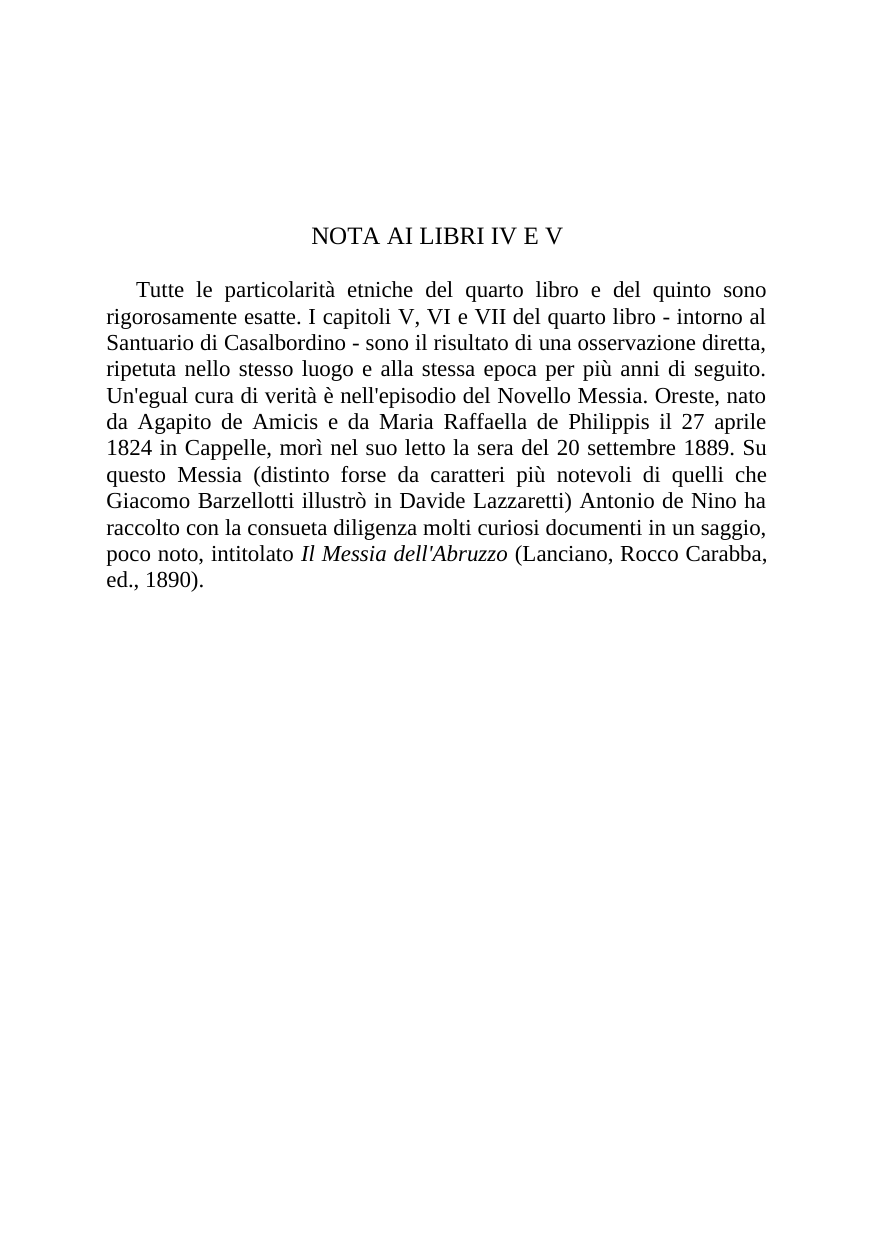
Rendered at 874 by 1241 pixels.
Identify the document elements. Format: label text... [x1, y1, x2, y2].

text Tutte le particolarità etniche del quarto libro e del quinto sono rigorosamente esatte. I capitoli V, VI e VII del quarto libro - intorno al Santuario di Casalbordino - sono il risultato di una osservazione diretta, ripetuta nello stesso luogo e alla stessa epoca per più anni di seguito. Un'egual cura di verità è nell'episodio del Novello Messia. Oreste, nato da Agapito de Amicis e da Maria Raffaella de Philippis il 27 aprile 1824 in Cappelle, morì nel suo letto la sera del 20 settembre 1889. Su questo Messia (distinto forse da caratteri più notevoli di quelli che Giacomo Barzellotti illustrò in Davide Lazzaretti) Antonio de Nino ha raccolto con la consueta diligenza molti curiosi documenti in un saggio, poco noto, intitolato Il Messia dell'Abruzzo (Lanciano, Rocco Carabba, ed., 1890). [106, 276, 768, 593]
text NOTA AI LIBRI IV E V [106, 221, 768, 250]
